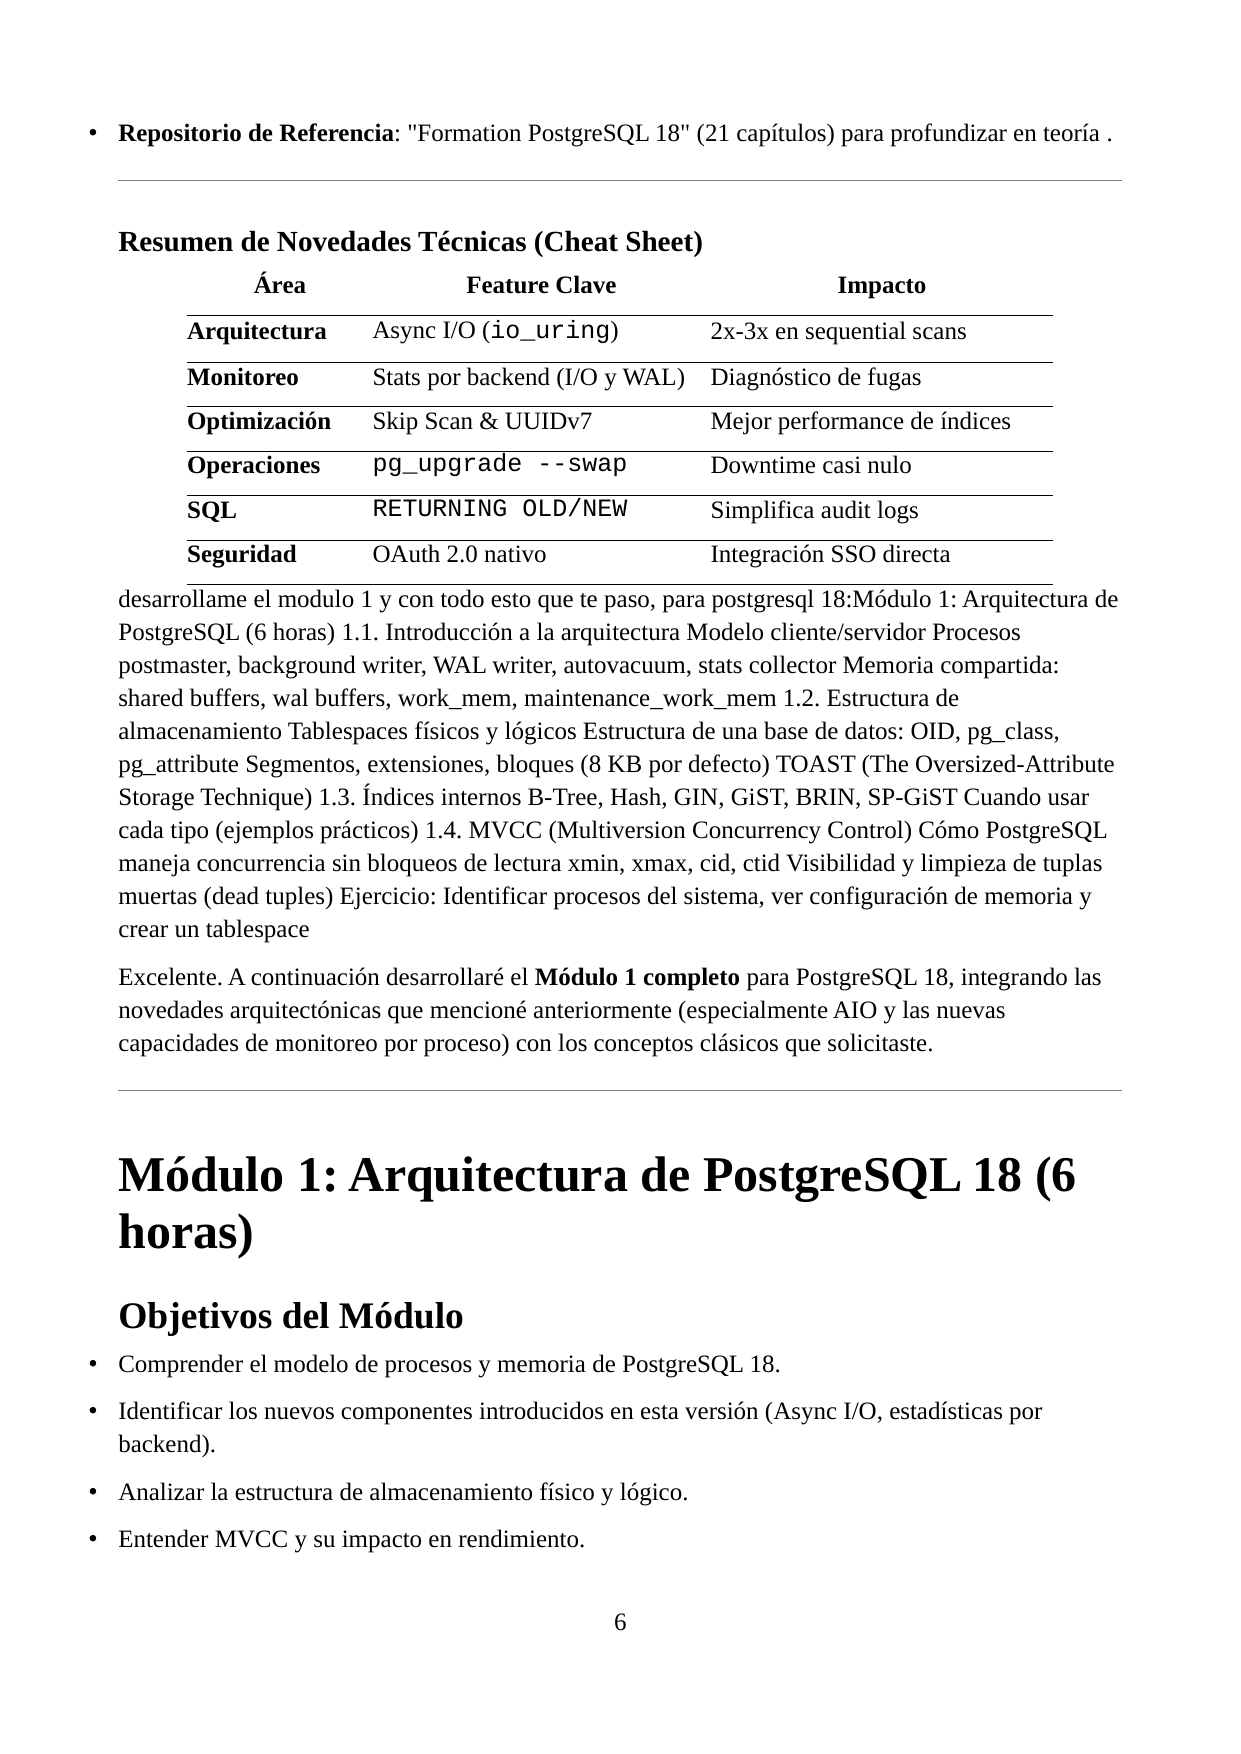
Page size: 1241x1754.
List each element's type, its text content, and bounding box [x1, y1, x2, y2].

subtitle Resumen de Novedades Técnicas (Cheat Sheet) [118, 224, 1122, 258]
table_cell Simplifica audit logs [710, 496, 1053, 539]
list Comprender el modelo de procesos y memoria de PostgreSQL 18. [118, 1349, 1122, 1377]
list Identificar los nuevos componentes introducidos en esta versión (Async I/O, estadísticas por backend). [118, 1396, 1122, 1458]
table_cell SQL [187, 496, 372, 539]
table_header Impacto [710, 271, 1053, 315]
table_cell 2x-3x en sequential scans [710, 316, 1053, 362]
table_cell Seguridad [187, 541, 372, 584]
table_cell Skip Scan & UUIDv7 [372, 407, 710, 451]
table_cell Monitoreo [187, 363, 372, 406]
table_cell Mejor performance de índices [710, 407, 1053, 451]
text Excelente. A continuación desarrollaré el Módulo 1 completo para PostgreSQL 18, integrando las novedades arquitectónicas que mencioné anteriormente (especialmente AIO y las nuevas capacidades de monitoreo por proceso) con los conceptos clásicos que solicitaste. [118, 962, 1122, 1057]
list Entender MVCC y su impacto en rendimiento. [118, 1524, 1122, 1553]
table_cell Integración SSO directa [710, 541, 1053, 584]
table_header Feature Clave [372, 271, 710, 315]
subtitle Módulo 1: Arquitectura de PostgreSQL 18 (6 horas) [118, 1145, 1122, 1260]
subtitle Objetivos del Módulo [118, 1293, 1122, 1336]
list Analizar la estructura de almacenamiento físico y lógico. [118, 1477, 1122, 1506]
table_cell Optimización [187, 407, 372, 451]
table_cell Downtime casi nulo [710, 452, 1053, 495]
table_cell Stats por backend (I/O y WAL) [372, 363, 710, 406]
table_cell OAuth 2.0 nativo [372, 541, 710, 584]
text desarrollame el modulo 1 y con todo esto que te paso, para postgresql 18:Módulo 1: Arquitectura de PostgreSQL (6 horas) 1.1. Introducción a la arquitectura Modelo cliente/servidor Procesos postmaster, background writer, WAL writer, autovacuum, stats collector Memoria compartida: shared buffers, wal buffers, work_mem, maintenance_work_mem 1.2. Estructura de almacenamiento Tablespaces físicos y lógicos Estructura de una base de datos: OID, pg_class, pg_attribute Segmentos, extensiones, bloques (8 KB por defecto) TOAST (The Oversized-Attribute Storage Technique) 1.3. Índices internos B-Tree, Hash, GIN, GiST, BRIN, SP-GiST Cuando usar cada tipo (ejemplos prácticos) 1.4. MVCC (Multiversion Concurrency Control) Cómo PostgreSQL maneja concurrencia sin bloqueos de lectura xmin, xmax, cid, ctid Visibilidad y limpieza de tuplas muertas (dead tuples) Ejercicio: Identificar procesos del sistema, ver configuración de memoria y crear un tablespace [118, 584, 1122, 943]
table_cell Diagnóstico de fugas [710, 363, 1053, 406]
table_cell Arquitectura [187, 316, 372, 362]
table_cell RETURNING OLD/NEW [372, 496, 710, 539]
table_cell Async I/O (io_uring) [372, 316, 710, 362]
table_header Área [187, 271, 372, 315]
table_cell pg_upgrade --swap [372, 452, 710, 495]
list Repositorio de Referencia: "Formation PostgreSQL 18" (21 capítulos) para profundizar en teoría . [118, 118, 1122, 147]
table_cell Operaciones [187, 452, 372, 495]
